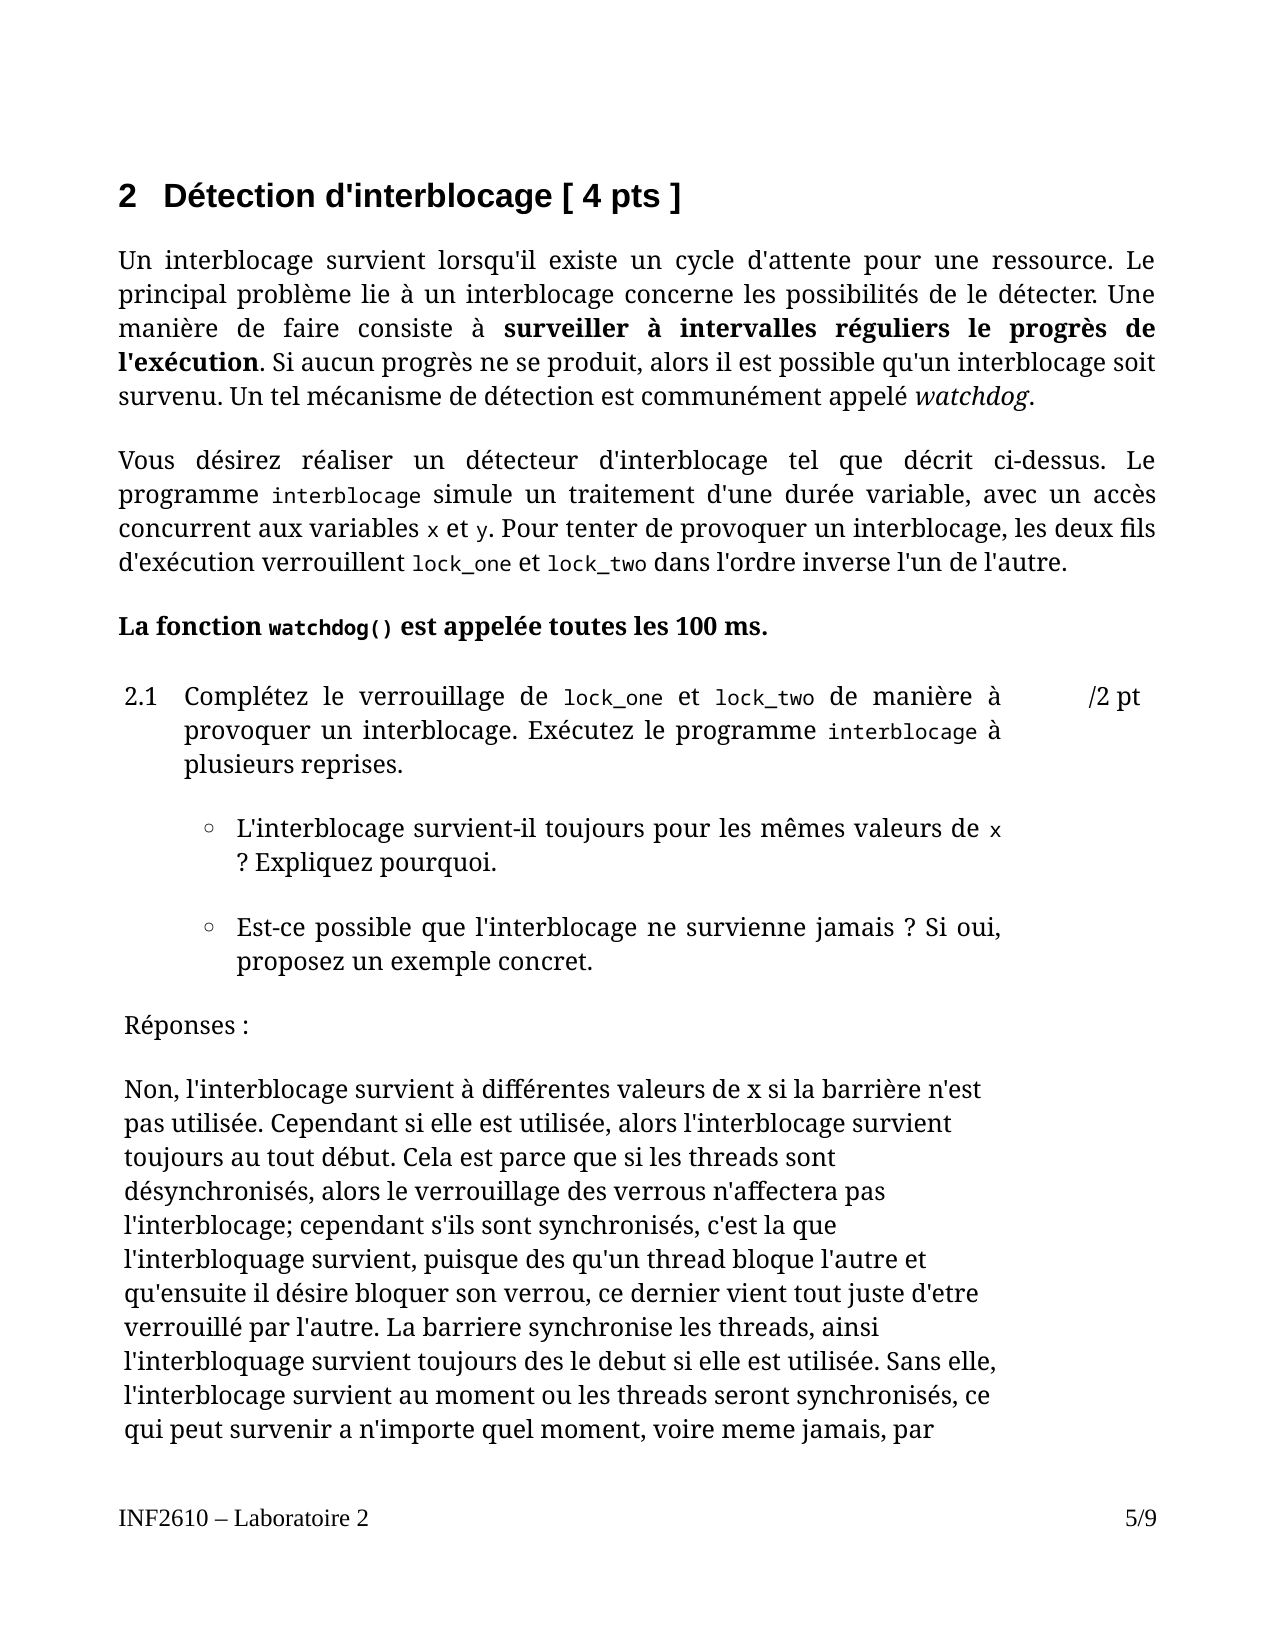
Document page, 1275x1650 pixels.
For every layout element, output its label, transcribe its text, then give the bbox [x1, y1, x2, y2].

table_header [1008, 658, 1077, 1452]
text La fonction watchdog() est appelée toutes les 100 ms. [118, 609, 1157, 643]
text Un interblocage survient lorsqu'il existe un cycle d'attente pour une ressource. Le principal problème lie à un interblocage concerne les possibilités de le détecter. Une manière de faire consiste à surveiller à intervalles réguliers le progrès de l'exécution. Si aucun progrès ne se produit, alors il est possible qu'un interblocage soit survenu. Un tel mécanisme de détection est communément appelé watchdog. [118, 242, 1157, 413]
subtitle Détection d'interblocage [ 4 pts ] [118, 176, 1157, 215]
text Vous désirez réaliser un détecteur d'interblocage tel que décrit ci-dessus. Le programme interblocage simule un traitement d'une durée variable, avec un accès concurrent aux variables x et y. Pour tenter de provoquer un interblocage, les deux fils d'exécution verrouillent lock_one et lock_two dans l'ordre inverse l'un de l'autre. [118, 443, 1157, 579]
table_header /2 pt [1077, 658, 1157, 1452]
table_header Complétez le verrouillage de lock_one et lock_two de manière à provoquer un interblocage. Exécutez le programme interblocage à plusieurs reprises. L'interblocage survient-il toujours pour les mêmes valeurs de x ? Expliquez pourquoi. Est-ce possible que l'interblocage ne survienne jamais ? Si oui, proposez un exemple concret. Réponses : Non, l'interblocage survient à différentes valeurs de x si la barrière n'est pas utilisée. Cependant si elle est utilisée, alors l'interblocage survient toujours au tout début. Cela est parce que si les threads sont désynchronisés, alors le verrouillage des verrous n'affectera pas l'interblocage; cependant s'ils sont synchronisés, c'est la que l'interbloquage survient, puisque des qu'un thread bloque l'autre et qu'ensuite il désire bloquer son verrou, ce dernier vient tout juste d'etre verrouillé par l'autre. La barriere synchronise les threads, ainsi l'interbloquage survient toujours des le debut si elle est utilisée. Sans elle, l'interblocage survient au moment ou les threads seront synchronisés, ce qui peut survenir a n'importe quel moment, voire meme jamais, par [118, 658, 1007, 1452]
